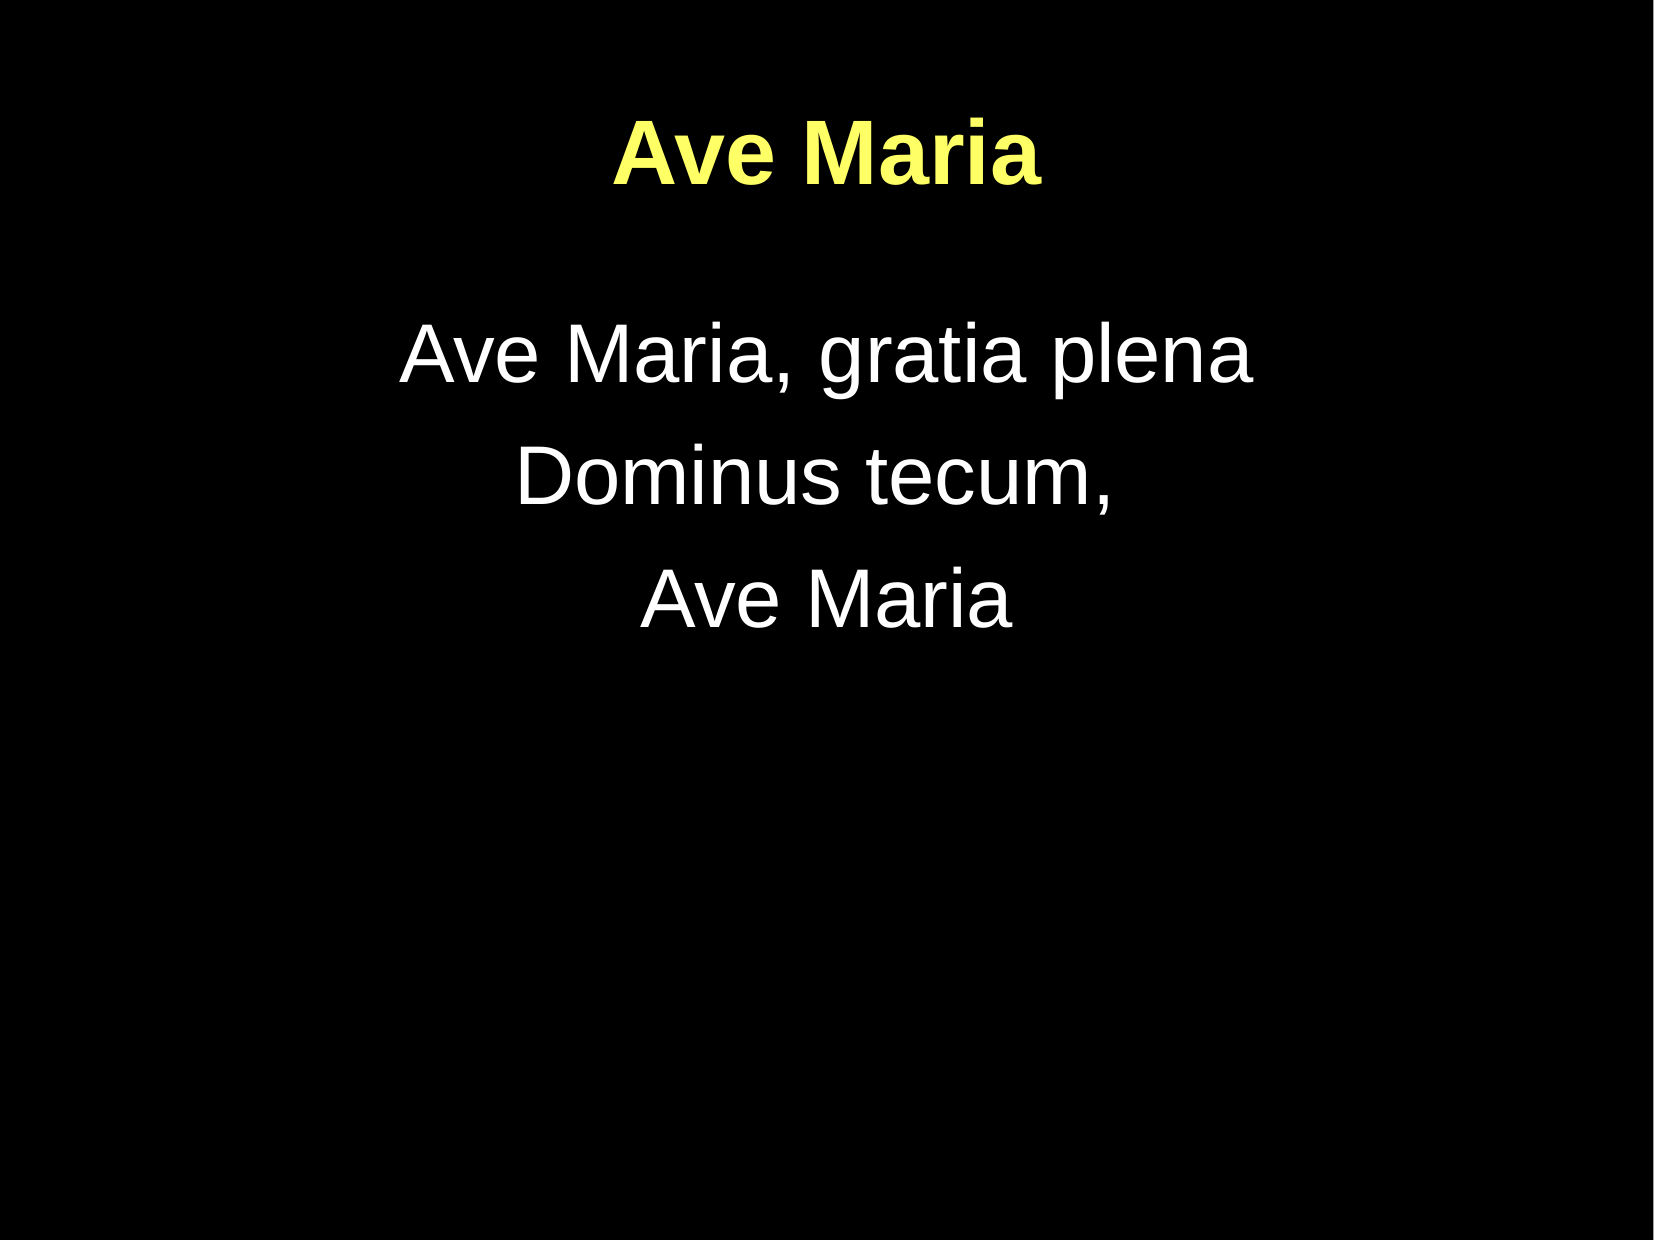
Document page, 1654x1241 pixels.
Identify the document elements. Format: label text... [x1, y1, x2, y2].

title Ave Maria [82, 49, 1571, 257]
list Ave Maria, gratia plena Dominus tecum, Ave Maria [0, 307, 1654, 1027]
